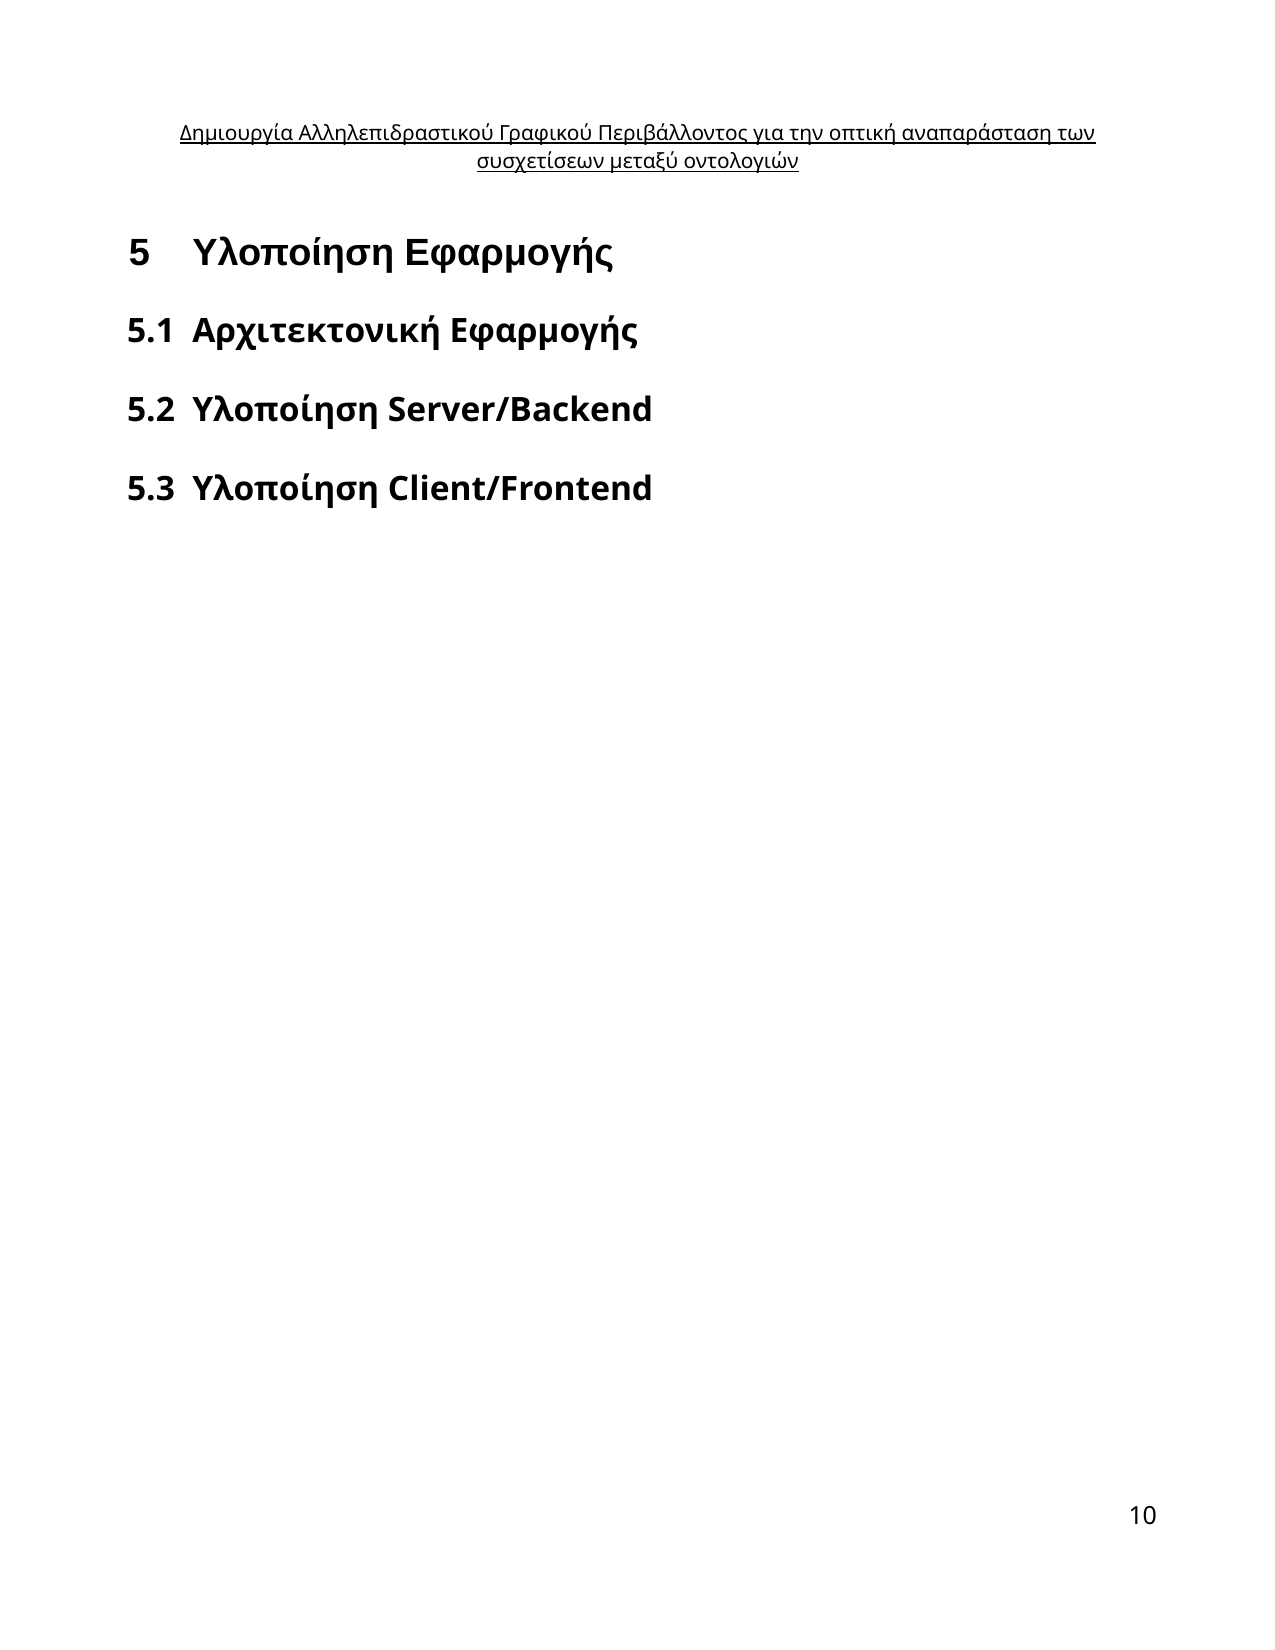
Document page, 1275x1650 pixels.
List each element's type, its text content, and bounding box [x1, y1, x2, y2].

subtitle Υλοποίηση Server/Backend [118, 386, 1157, 431]
subtitle Υλοποίηση Client/Frontend [118, 464, 1157, 510]
subtitle Υλοποίηση Εφαρμογής [118, 229, 1157, 273]
subtitle Αρχιτεκτονική Εφαρμογής [118, 306, 1157, 352]
